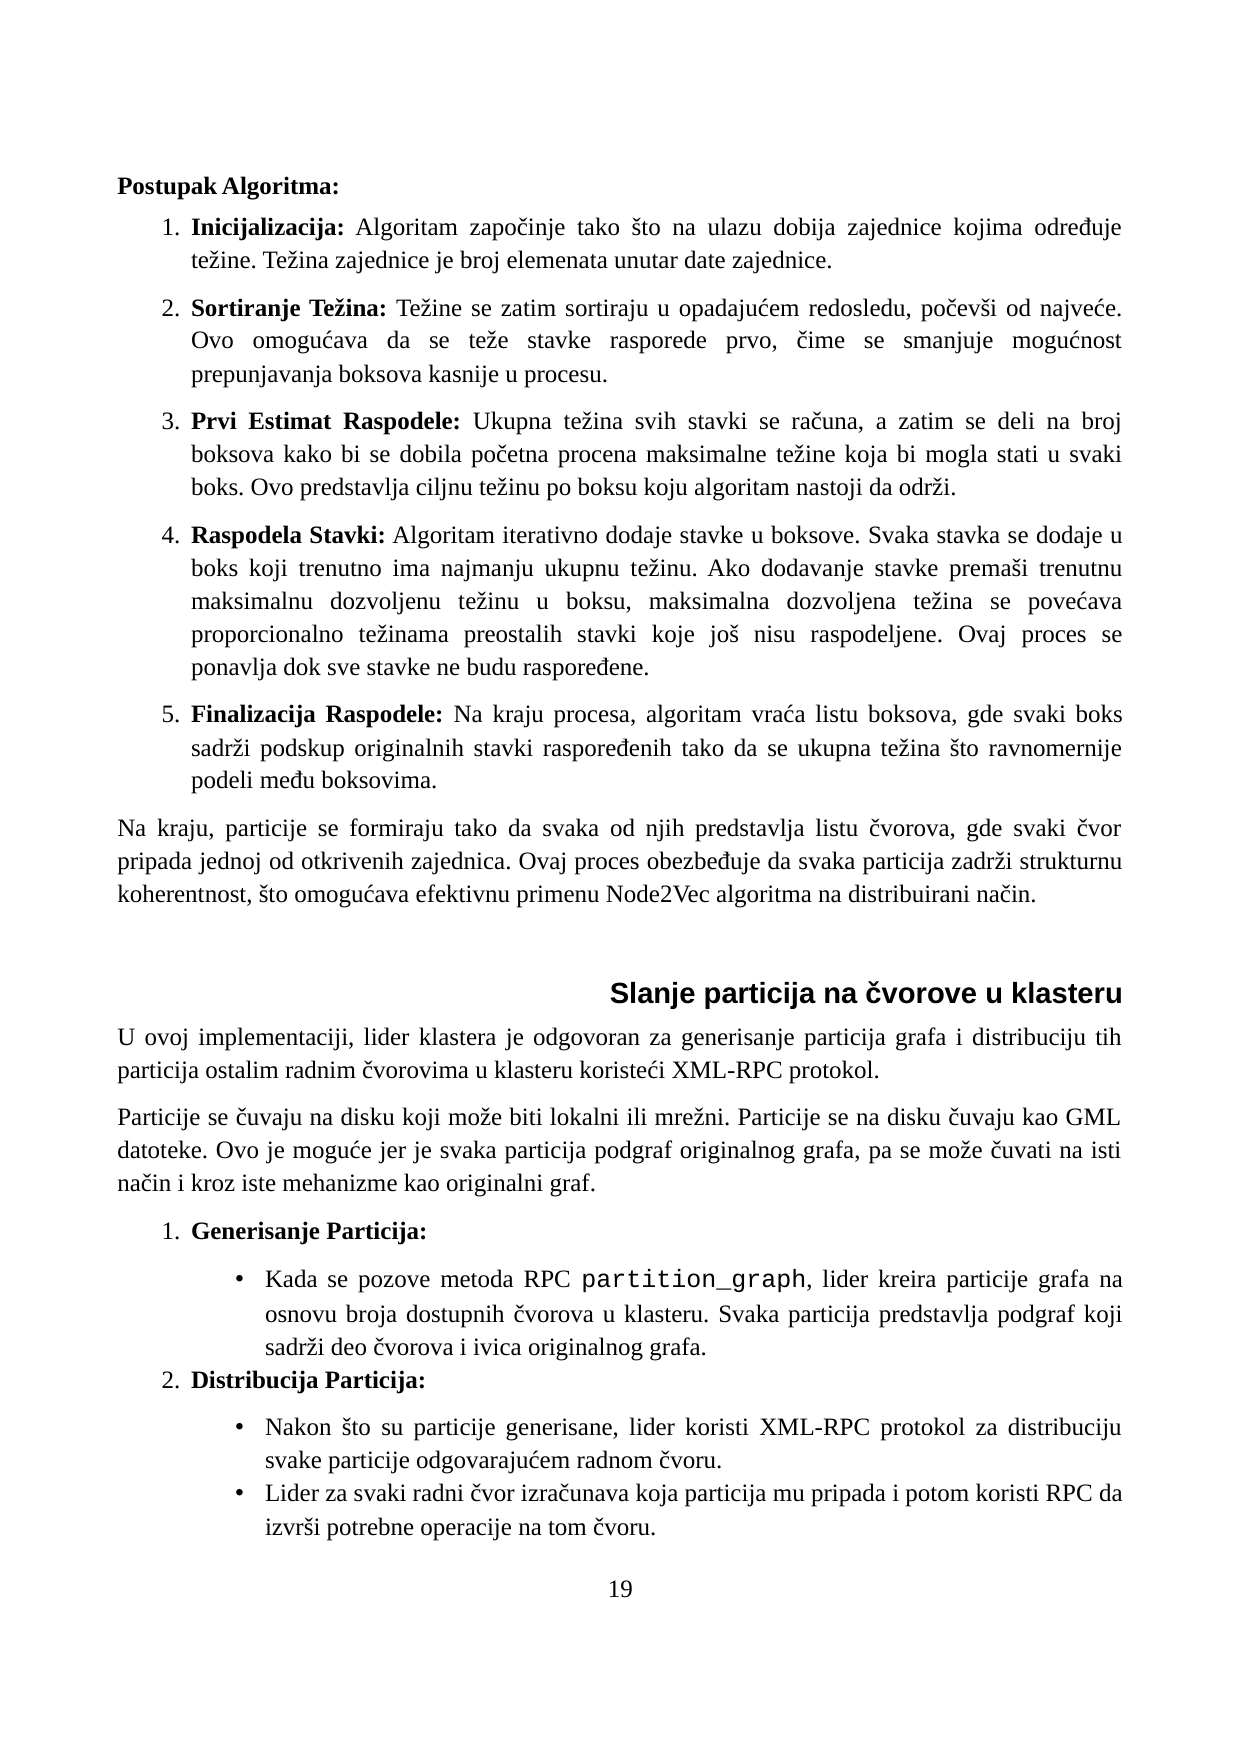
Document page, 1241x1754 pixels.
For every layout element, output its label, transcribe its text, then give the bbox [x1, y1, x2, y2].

list Raspodela Stavki: Algoritam iterativno dodaje stavke u boksove. Svaka stavka se dodaje u boks koji trenutno ima najmanju ukupnu težinu. Ako dodavanje stavke premaši trenutnu maksimalnu dozvoljenu težinu u boksu, maksimalna dozvoljena težina se povećava proporcionalno težinama preostalih stavki koje još nisu raspodeljene. Ovaj proces se ponavlja dok sve stavke ne budu raspoređene. [161, 520, 1123, 681]
list Finalizacija Raspodele: Na kraju procesa, algoritam vraća listu boksova, gde svaki boks sadrži podskup originalnih stavki raspoređenih tako da se ukupna težina što ravnomernije podeli među boksovima. [161, 699, 1123, 794]
text U ovoj implementaciji, lider klastera je odgovoran za generisanje particija grafa i distribuciju tih particija ostalim radnim čvorovima u klasteru koristeći XML-RPC protokol. [117, 1022, 1123, 1084]
text Na kraju, particije se formiraju tako da svaka od njih predstavlja listu čvorova, gde svaki čvor pripada jednoj od otkrivenih zajednica. Ovaj proces obezbeđuje da svaka particija zadrži strukturnu koherentnost, što omogućava efektivnu primenu Node2Vec algoritma na distribuirani način. [117, 813, 1123, 908]
text Particije se čuvaju na disku koji može biti lokalni ili mrežni. Particije se na disku čuvaju kao GML datoteke. Ovo je moguće jer je svaka particija podgraf originalnog grafa, pa se može čuvati na isti način i kroz iste mehanizme kao originalni graf. [117, 1102, 1123, 1197]
list Inicijalizacija: Algoritam započinje tako što na ulazu dobija zajednice kojima određuje težine. Težina zajednice je broj elemenata unutar date zajednice. [161, 212, 1123, 274]
subtitle Slanje particija na čvorove u klasteru [117, 976, 1123, 1010]
list Sortiranje Težina: Težine se zatim sortiraju u opadajućem redosledu, počevši od najveće. Ovo omogućava da se teže stavke rasporede prvo, čime se smanjuje mogućnost prepunjavanja boksova kasnije u procesu. [161, 293, 1123, 387]
list Nakon što su particije generisane, lider koristi XML-RPC protokol za distribuciju svake particije odgovarajućem radnom čvoru. [235, 1412, 1123, 1474]
subtitle Postupak Algoritma: [117, 171, 1123, 199]
list Lider za svaki radni čvor izračunava koja particija mu pripada i potom koristi RPC da izvrši potrebne operacije na tom čvoru. [235, 1478, 1123, 1540]
list Generisanje Particija: [161, 1216, 1123, 1245]
list Kada se pozove metoda RPC partition_graph, lider kreira particije grafa na osnovu broja dostupnih čvorova u klasteru. Svaka particija predstavlja podgraf koji sadrži deo čvorova i ivica originalnog grafa. [235, 1264, 1123, 1361]
list Distribucija Particija: [161, 1365, 1123, 1394]
list Prvi Estimat Raspodele: Ukupna težina svih stavki se računa, a zatim se deli na broj boksova kako bi se dobila početna procena maksimalne težine koja bi mogla stati u svaki boks. Ovo predstavlja ciljnu težinu po boksu koju algoritam nastoji da održi. [161, 406, 1123, 501]
